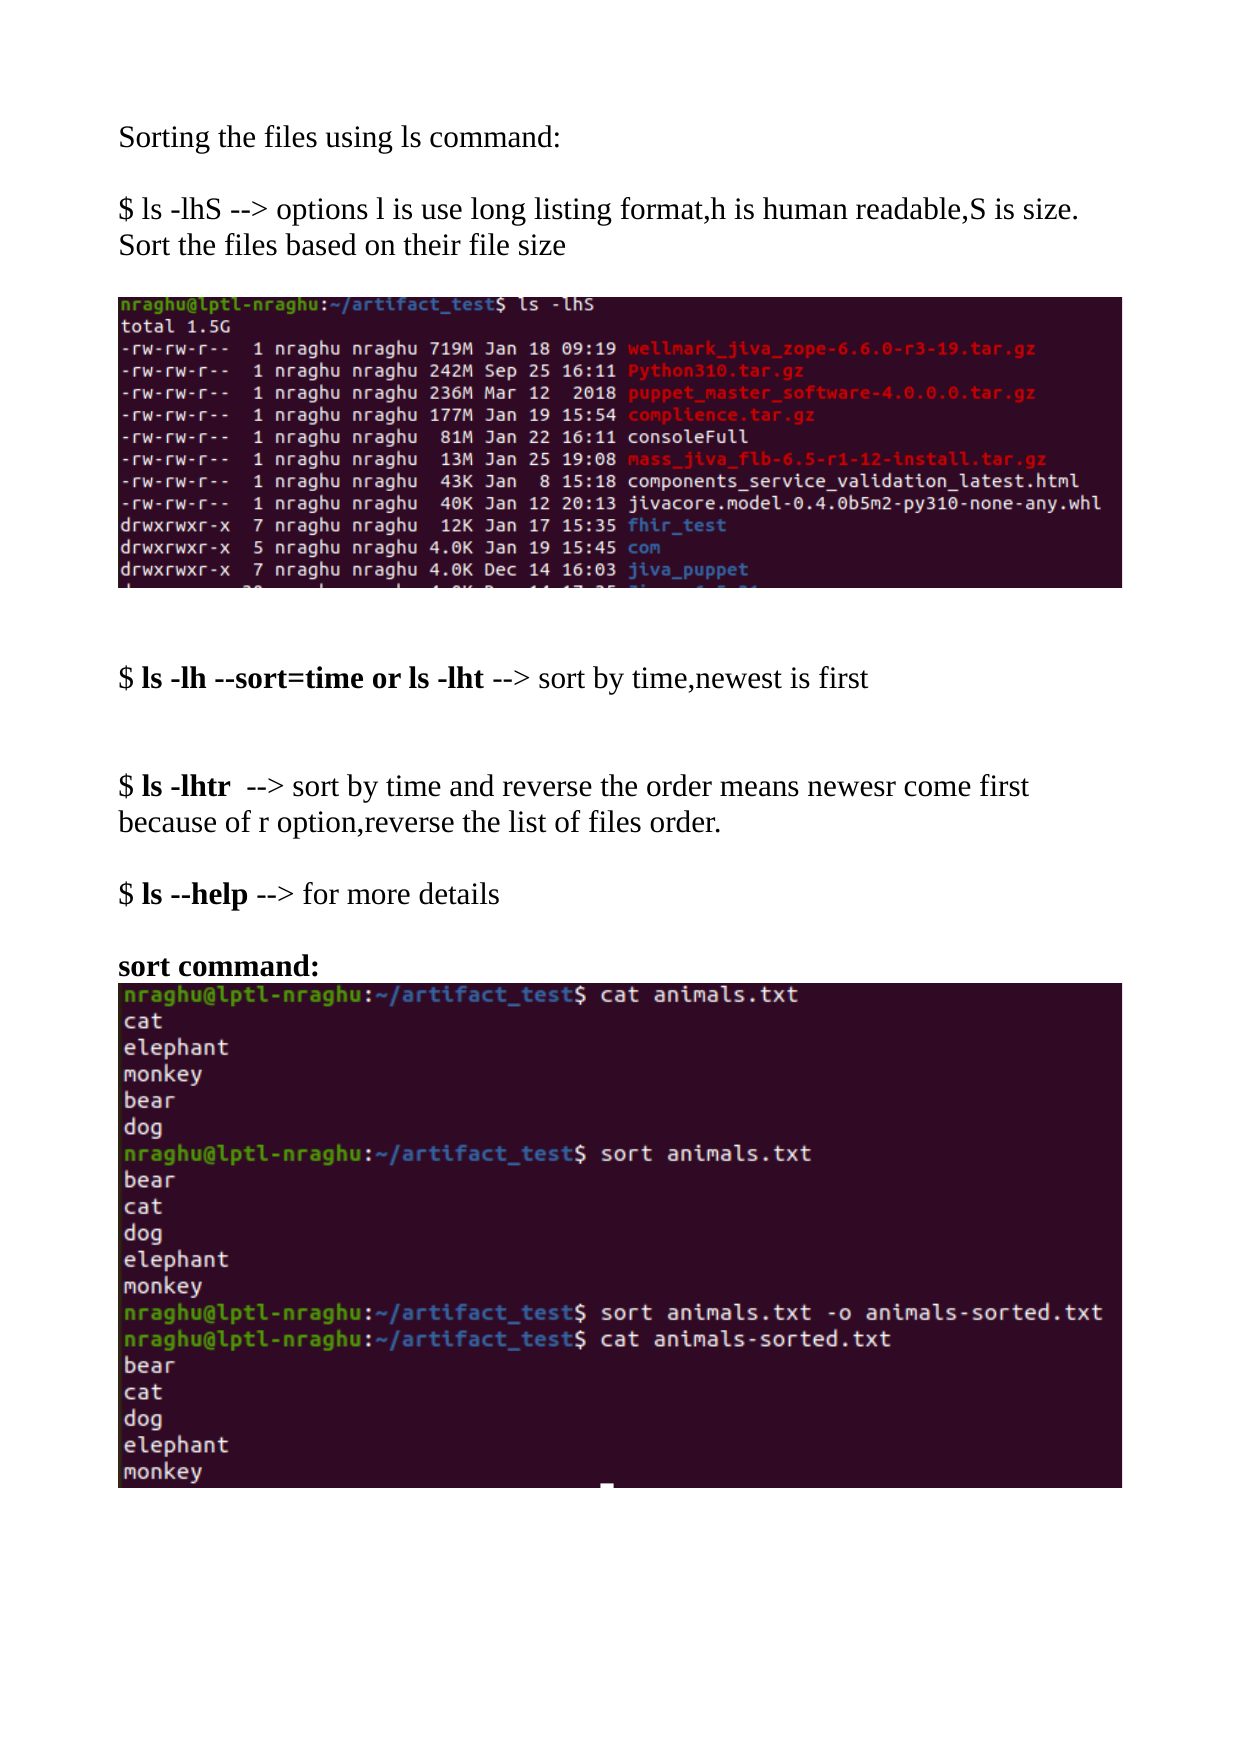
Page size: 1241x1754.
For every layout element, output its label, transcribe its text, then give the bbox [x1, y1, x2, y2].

text Sorting the files using ls command: [118, 118, 1122, 154]
text $ ls -lhtr --> sort by time and reverse the order means newesr come first because of r option,reverse the list of files order. [118, 768, 1122, 839]
picture [118, 983, 1123, 1488]
text Sort the files based on their file size [118, 226, 1122, 262]
text sort command: [118, 947, 1122, 983]
picture [118, 297, 1123, 588]
text $ ls -lhS --> options l is use long listing format,h is human readable,S is size. [118, 190, 1122, 226]
text $ ls -lh --sort=time or ls -lht --> sort by time,newest is first [118, 660, 1122, 696]
text $ ls --help --> for more details [118, 875, 1122, 911]
